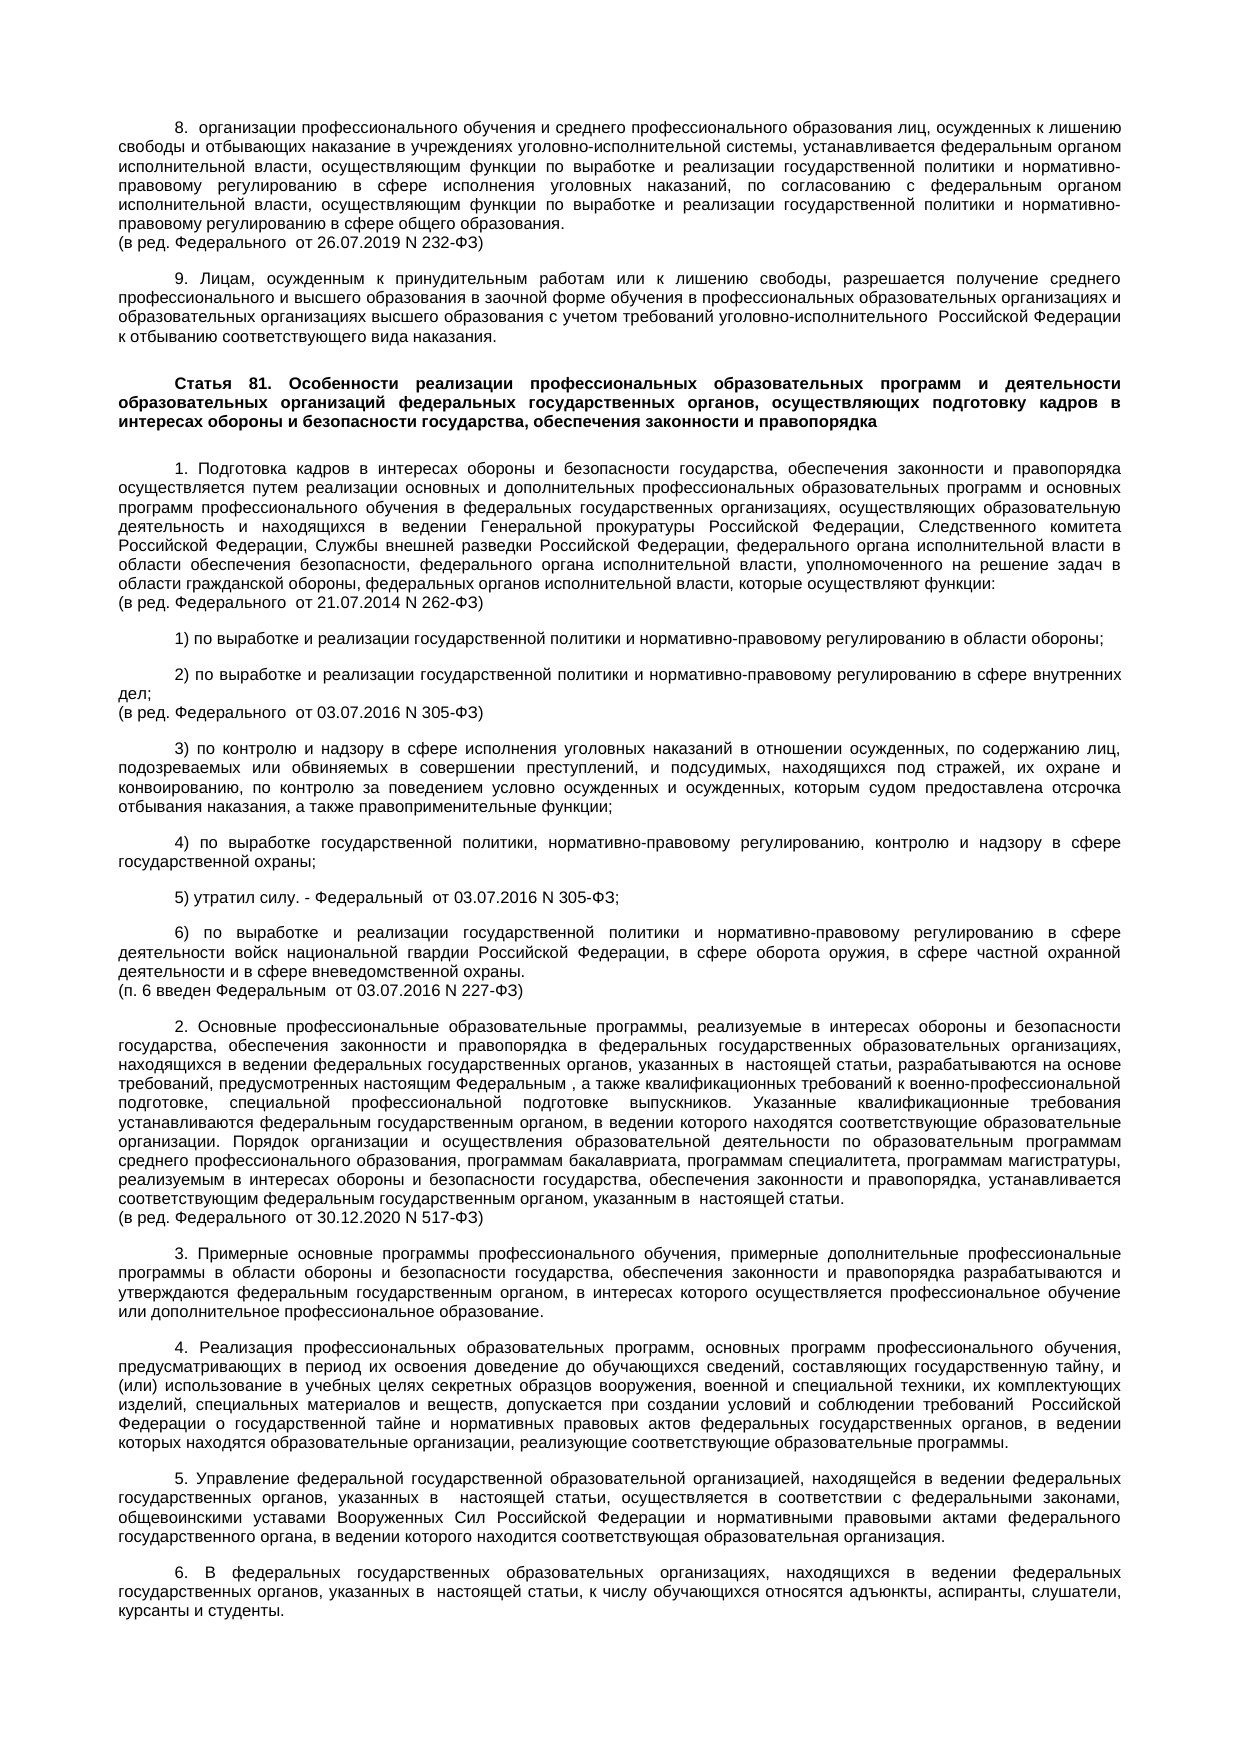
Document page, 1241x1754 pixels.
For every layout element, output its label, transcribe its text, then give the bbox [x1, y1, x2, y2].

text 4. Реализация профессиональных образовательных программ, основных программ профессионального обучения, предусматривающих в период их освоения доведение до обучающихся сведений, составляющих государственную тайну, и (или) использование в учебных целях секретных образцов вооружения, военной и специальной техники, их комплектующих изделий, специальных материалов и веществ, допускается при создании условий и соблюдении требований Российской Федерации о государственной тайне и нормативных правовых актов федеральных государственных органов, в ведении которых находятся образовательные организации, реализующие соответствующие образовательные программы. [118, 1337, 1122, 1452]
text (в ред. Федерального от 21.07.2014 N 262-ФЗ) [118, 593, 1122, 612]
text (п. 6 введен Федеральным от 03.07.2016 N 227-ФЗ) [118, 981, 1122, 1000]
text 1. Подготовка кадров в интересах обороны и безопасности государства, обеспечения законности и правопорядка осуществляется путем реализации основных и дополнительных профессиональных образовательных программ и основных программ профессионального обучения в федеральных государственных организациях, осуществляющих образовательную деятельность и находящихся в ведении Генеральной прокуратуры Российской Федерации, Следственного комитета Российской Федерации, Службы внешней разведки Российской Федерации, федерального органа исполнительной власти в области обеспечения безопасности, федерального органа исполнительной власти, уполномоченного на решение задач в области гражданской обороны, федеральных органов исполнительной власти, которые осуществляют функции: [118, 459, 1122, 593]
text (в ред. Федерального от 03.07.2016 N 305-ФЗ) [118, 703, 1122, 722]
text (в ред. Федерального от 30.12.2020 N 517-ФЗ) [118, 1208, 1122, 1227]
text 3) по контролю и надзору в сфере исполнения уголовных наказаний в отношении осужденных, по содержанию лиц, подозреваемых или обвиняемых в совершении преступлений, и подсудимых, находящихся под стражей, их охране и конвоированию, по контролю за поведением условно осужденных и осужденных, которым судом предоставлена отсрочка отбывания наказания, а также правоприменительные функции; [118, 739, 1122, 816]
text 4) по выработке государственной политики, нормативно-правовому регулированию, контролю и надзору в сфере государственной охраны; [118, 832, 1122, 871]
text 2. Основные профессиональные образовательные программы, реализуемые в интересах обороны и безопасности государства, обеспечения законности и правопорядка в федеральных государственных образовательных организациях, находящихся в ведении федеральных государственных органов, указанных в настоящей статьи, разрабатываются на основе требований, предусмотренных настоящим Федеральным , а также квалификационных требований к военно-профессиональной подготовке, специальной профессиональной подготовке выпускников. Указанные квалификационные требования устанавливаются федеральным государственным органом, в ведении которого находятся соответствующие образовательные организации. Порядок организации и осуществления образовательной деятельности по образовательным программам среднего профессионального образования, программам бакалавриата, программам специалитета, программам магистратуры, реализуемым в интересах обороны и безопасности государства, обеспечения законности и правопорядка, устанавливается соответствующим федеральным государственным органом, указанным в настоящей статьи. [118, 1017, 1122, 1208]
text 5) утратил силу. - Федеральный от 03.07.2016 N 305-ФЗ; [118, 887, 1122, 907]
text 2) по выработке и реализации государственной политики и нормативно-правовому регулированию в сфере внутренних дел; [118, 665, 1122, 703]
text 3. Примерные основные программы профессионального обучения, примерные дополнительные профессиональные программы в области обороны и безопасности государства, обеспечения законности и правопорядка разрабатываются и утверждаются федеральным государственным органом, в интересах которого осуществляется профессиональное обучение или дополнительное профессиональное образование. [118, 1244, 1122, 1321]
text 6) по выработке и реализации государственной политики и нормативно-правовому регулированию в сфере деятельности войск национальной гвардии Российской Федерации, в сфере оборота оружия, в сфере частной охранной деятельности и в сфере вневедомственной охраны. [118, 923, 1122, 981]
text 5. Управление федеральной государственной образовательной организацией, находящейся в ведении федеральных государственных органов, указанных в настоящей статьи, осуществляется в соответствии с федеральными законами, общевоинскими уставами Вооруженных Сил Российской Федерации и нормативными правовыми актами федерального государственного органа, в ведении которого находится соответствующая образовательная организация. [118, 1469, 1122, 1546]
text Статья 81. Особенности реализации профессиональных образовательных программ и деятельности образовательных организаций федеральных государственных органов, осуществляющих подготовку кадров в интересах обороны и безопасности государства, обеспечения законности и правопорядка [118, 374, 1122, 431]
text 9. Лицам, осужденным к принудительным работам или к лишению свободы, разрешается получение среднего профессионального и высшего образования в заочной форме обучения в профессиональных образовательных организациях и образовательных организациях высшего образования с учетом требований уголовно-исполнительного Российской Федерации к отбыванию соответствующего вида наказания. [118, 269, 1122, 346]
text 6. В федеральных государственных образовательных организациях, находящихся в ведении федеральных государственных органов, указанных в настоящей статьи, к числу обучающихся относятся адъюнкты, аспиранты, слушатели, курсанты и студенты. [118, 1562, 1122, 1620]
text (в ред. Федерального от 26.07.2019 N 232-ФЗ) [118, 233, 1122, 252]
text 8. организации профессионального обучения и среднего профессионального образования лиц, осужденных к лишению свободы и отбывающих наказание в учреждениях уголовно-исполнительной системы, устанавливается федеральным органом исполнительной власти, осуществляющим функции по выработке и реализации государственной политики и нормативно-правовому регулированию в сфере исполнения уголовных наказаний, по согласованию с федеральным органом исполнительной власти, осуществляющим функции по выработке и реализации государственной политики и нормативно-правовому регулированию в сфере общего образования. [118, 118, 1122, 233]
text 1) по выработке и реализации государственной политики и нормативно-правовому регулированию в области обороны; [118, 629, 1122, 648]
